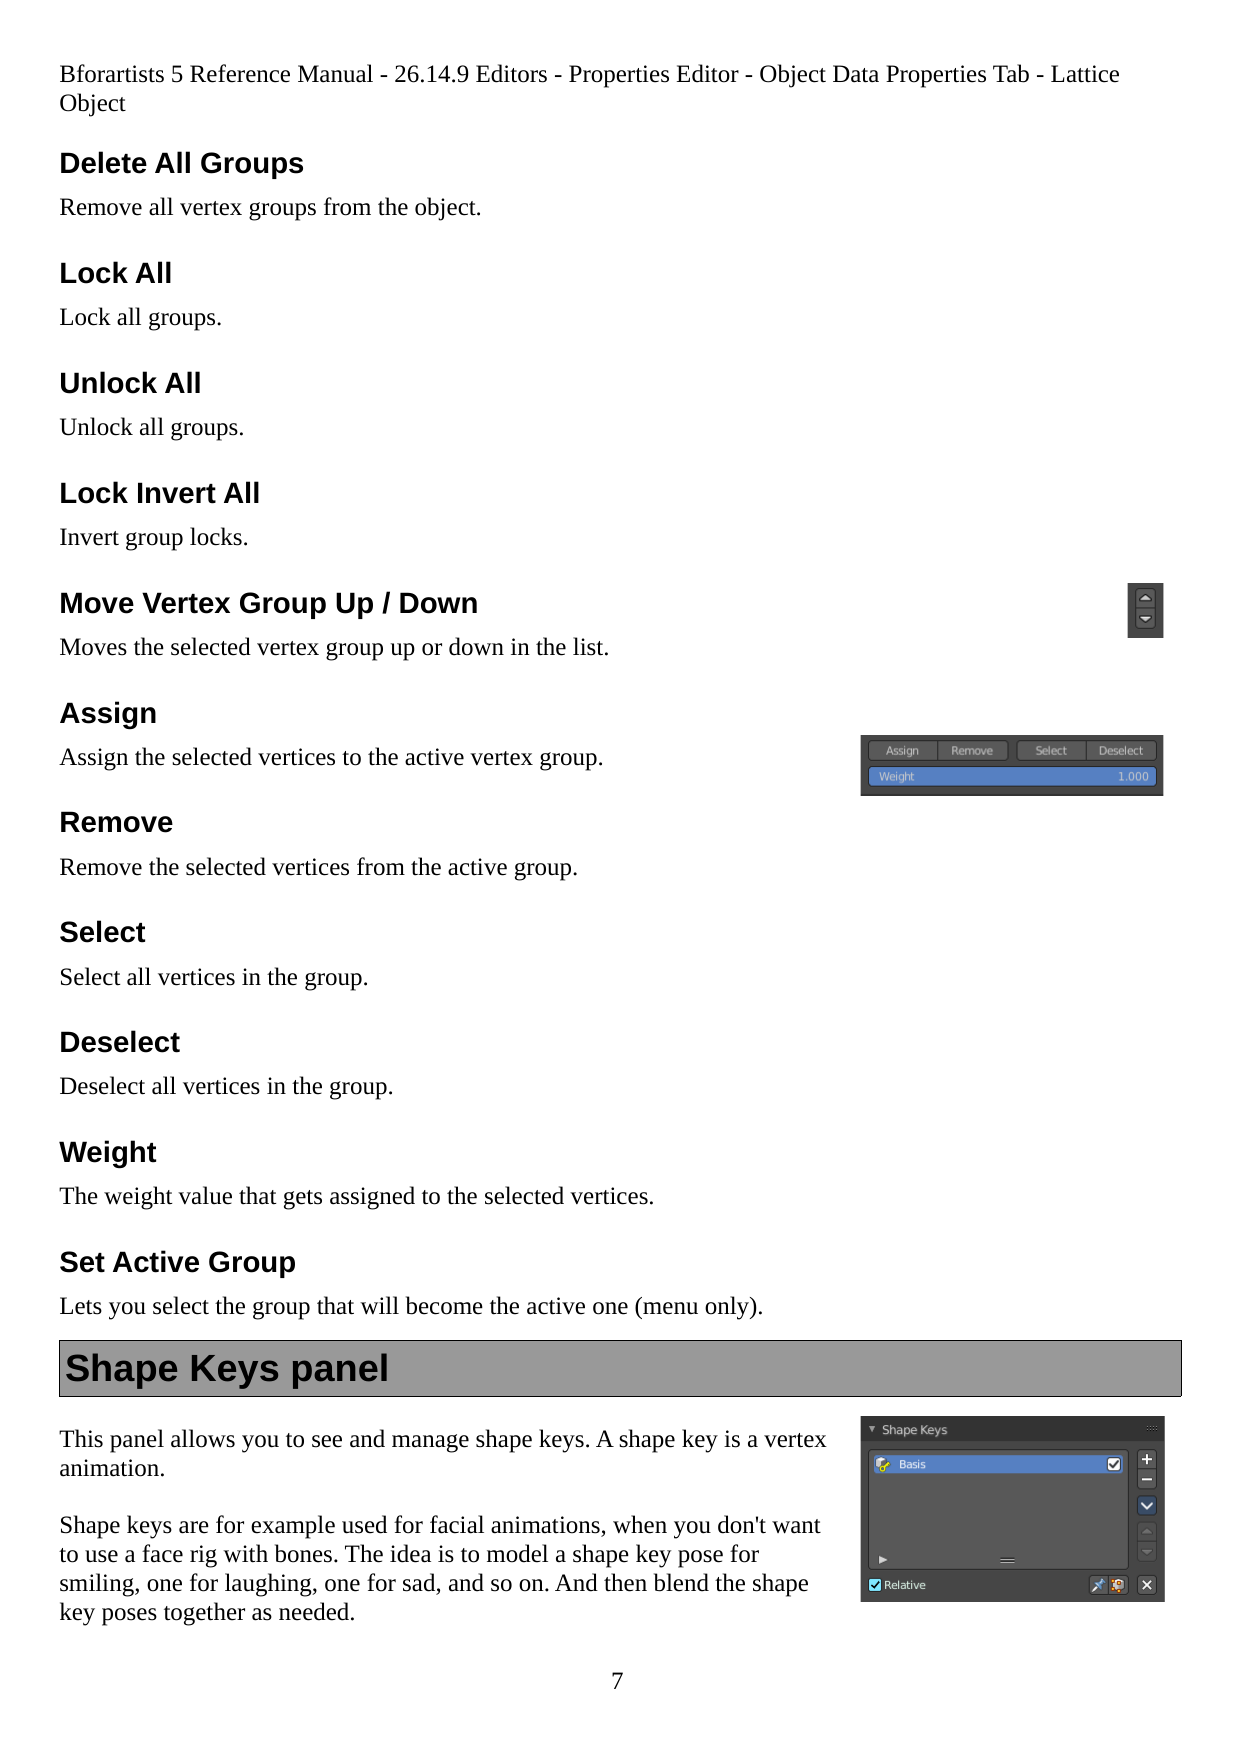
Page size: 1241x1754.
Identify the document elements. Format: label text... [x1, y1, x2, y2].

text Unlock all groups. [59, 412, 1181, 441]
picture [860, 1416, 1165, 1602]
subtitle Move Vertex Group Up / Down [59, 586, 1127, 619]
subtitle Assign [59, 696, 1181, 729]
text Lets you select the group that will become the active one (menu only). [59, 1291, 1181, 1320]
text This panel allows you to see and manage shape keys. A shape key is a vertex animation. [59, 1424, 860, 1482]
subtitle Deselect [59, 1025, 1181, 1059]
text Assign the selected vertices to the active vertex group. [59, 742, 860, 771]
text Shape keys are for example used for facial animations, when you don't want to use a face rig with bones. The idea is to model a shape key pose for smiling, one for laughing, one for sad, and so on. And then blend the shape key poses together as needed. [59, 1511, 1181, 1626]
picture [860, 735, 1164, 796]
text Lock all groups. [59, 302, 1181, 331]
text The weight value that gets assigned to the selected vertices. [59, 1181, 1181, 1210]
subtitle Weight [59, 1135, 1181, 1169]
subtitle Unlock All [59, 366, 1181, 399]
subtitle Lock All [59, 256, 1181, 290]
subtitle Set Active Group [59, 1245, 1181, 1279]
subtitle [1164, 586, 1181, 619]
text Remove the selected vertices from the active group. [59, 852, 1181, 880]
text Remove all vertex groups from the object. [59, 192, 1181, 221]
text Deselect all vertices in the group. [59, 1071, 1181, 1100]
table_header Shape Keys panel [60, 1341, 1181, 1396]
text Invert group locks. [59, 522, 1181, 551]
subtitle Delete All Groups [59, 146, 1181, 180]
subtitle Lock Invert All [59, 476, 1181, 509]
text Moves the selected vertex group up or down in the list. [59, 632, 1181, 661]
picture [1127, 583, 1164, 638]
subtitle Remove [59, 805, 1181, 839]
subtitle Select [59, 915, 1181, 949]
text Select all vertices in the group. [59, 962, 1181, 990]
